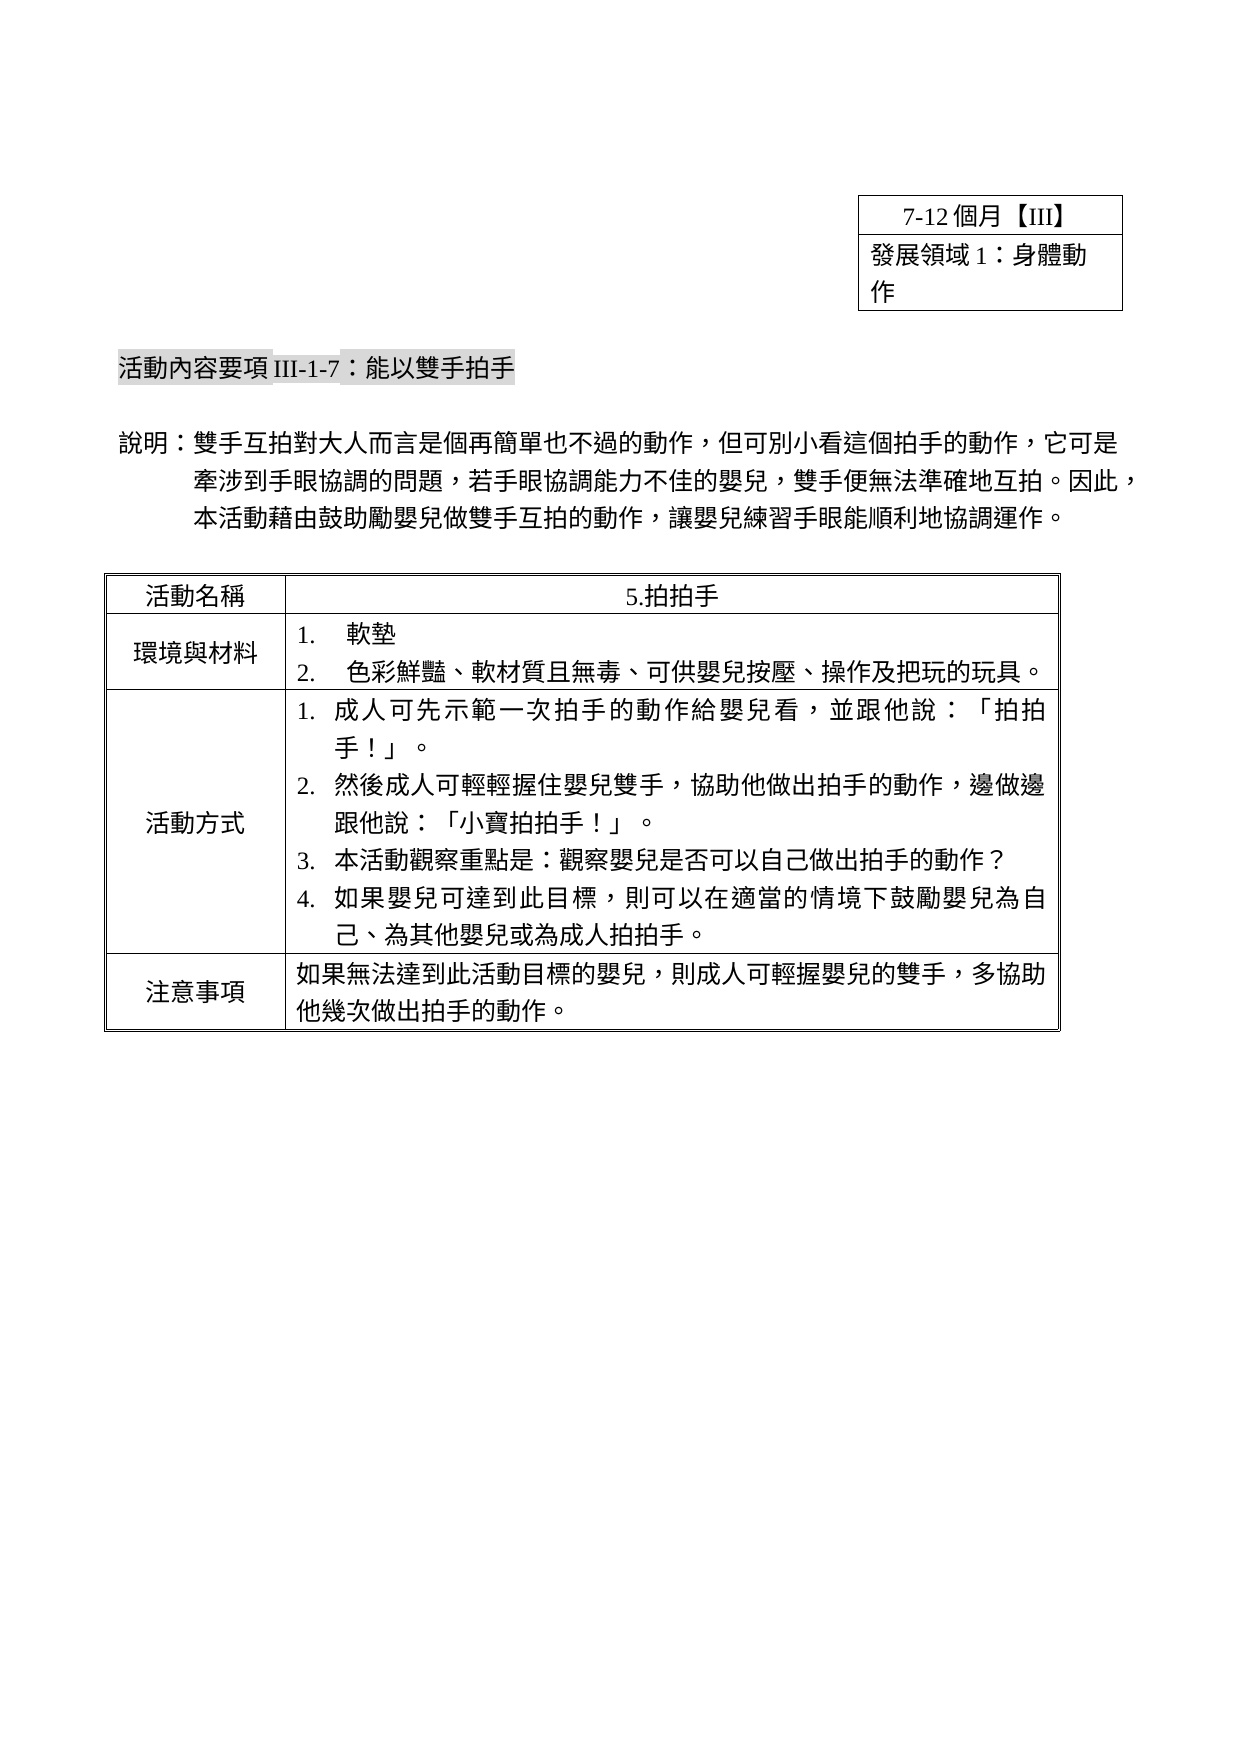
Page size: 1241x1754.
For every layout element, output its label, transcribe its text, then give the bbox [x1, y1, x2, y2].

table_cell 發展領域1：身體動作 [859, 235, 1122, 309]
text 說明：雙手互拍對大人而言是個再簡單也不過的動作，但可別小看這個拍手的動作，它可是牽涉到手眼協調的問題，若手眼協調能力不佳的嬰兒，雙手便無法準確地互拍。因此，本活動藉由鼓助勵嬰兒做雙手互拍的動作，讓嬰兒練習手眼能順利地協調運作。 [118, 423, 1122, 536]
table_cell 環境與材料 [107, 614, 285, 689]
table_cell 注意事項 [107, 954, 285, 1028]
table_header 7-12個月【III】 [859, 196, 1122, 233]
table_cell 成人可先示範一次拍手的動作給嬰兒看，並跟他說：「拍拍手！」。 然後成人可輕輕握住嬰兒雙手，協助他做出拍手的動作，邊做邊跟他說：「小寶拍拍手！」。 本活動觀察重點是：觀察嬰兒是否可以自己做出拍手的動作？ 如果嬰兒可達到此目標，則可以在適當的情境下鼓勵嬰兒為自己、為其他嬰兒或為成人拍拍手。 [286, 690, 1058, 952]
table_cell 軟墊 色彩鮮豔、軟材質且無毒、可供嬰兒按壓、操作及把玩的玩具。 [286, 614, 1058, 689]
table_cell 如果無法達到此活動目標的嬰兒，則成人可輕握嬰兒的雙手，多協助他幾次做出拍手的動作。 [286, 954, 1058, 1028]
table_header 5.拍拍手 [286, 576, 1058, 613]
table_header 活動名稱 [107, 576, 285, 613]
table_cell 活動方式 [107, 690, 285, 952]
text 活動內容要項III-1-7：能以雙手拍手 [118, 348, 1122, 386]
